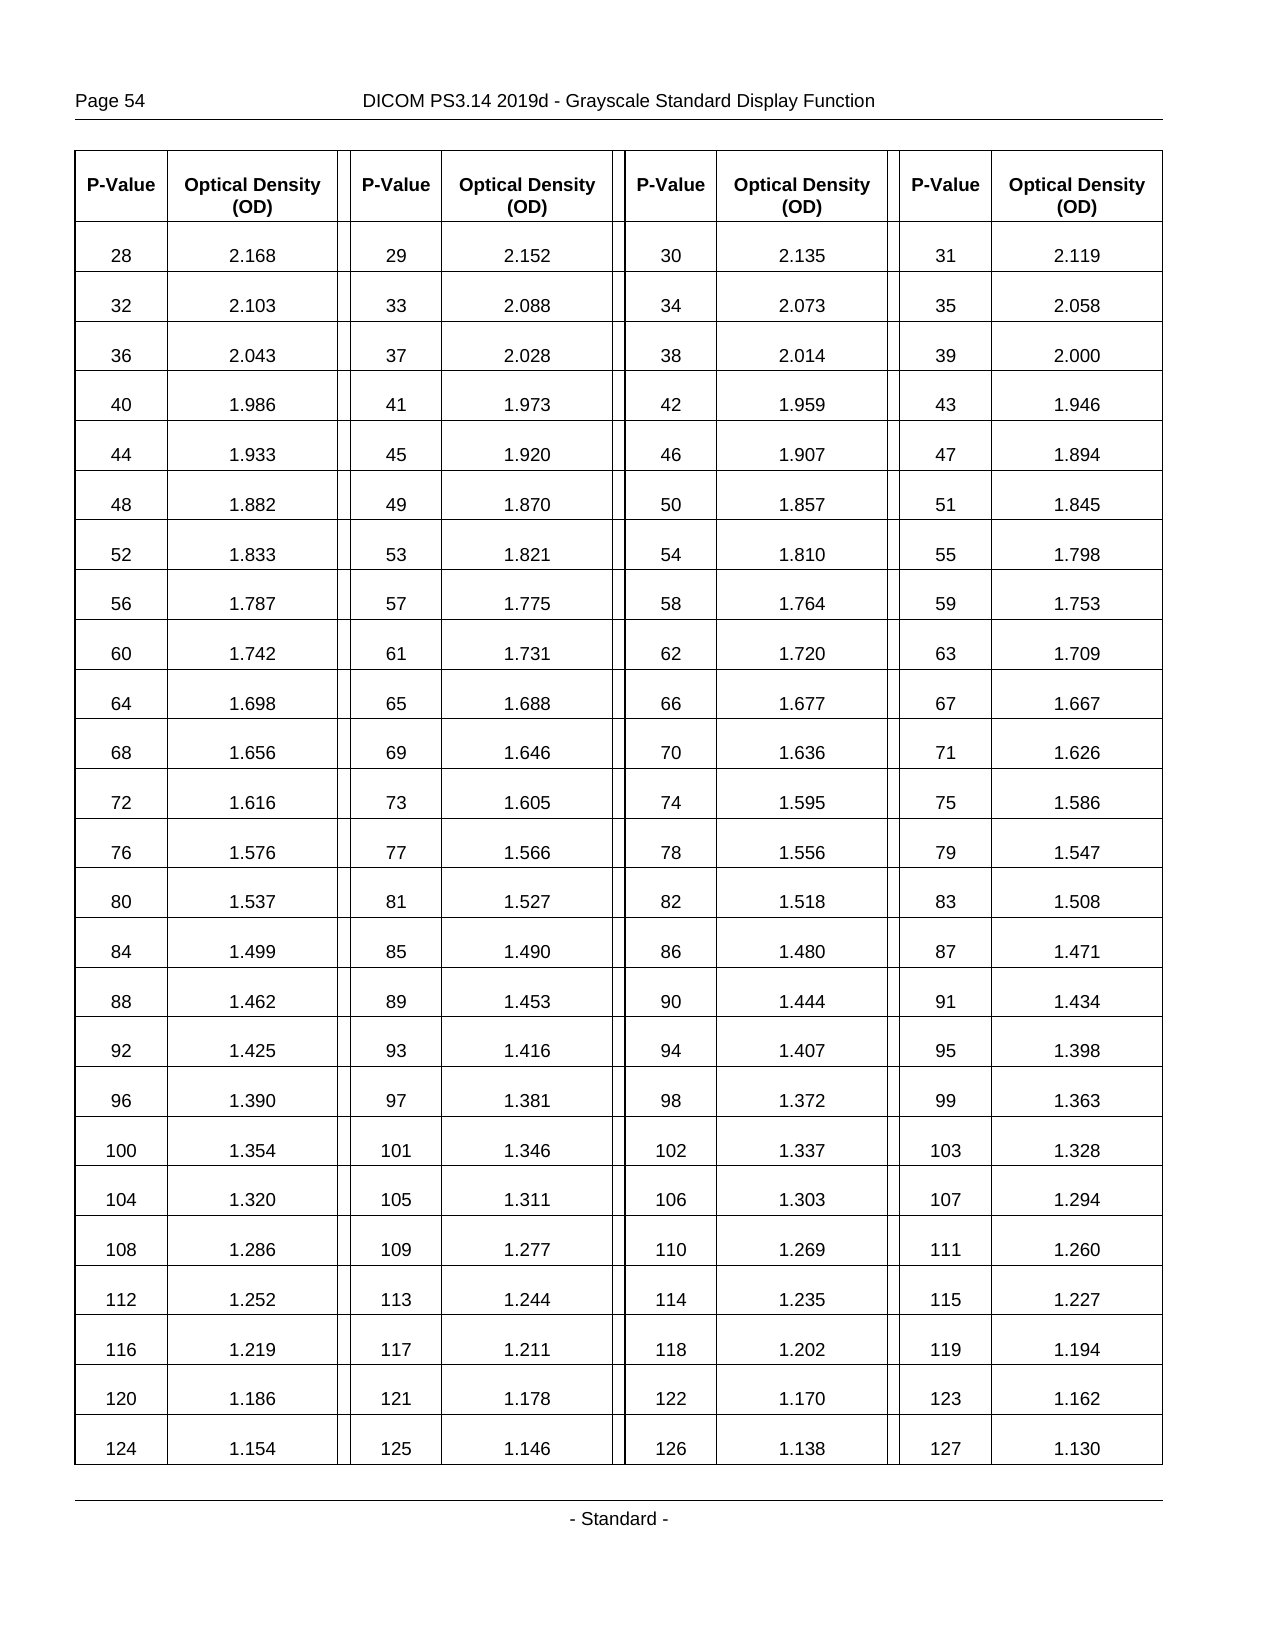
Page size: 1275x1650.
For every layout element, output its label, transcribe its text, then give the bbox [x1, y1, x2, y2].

table_cell 1.677 [717, 670, 887, 718]
table_cell 2.058 [992, 272, 1162, 321]
table_cell 1.907 [717, 421, 887, 470]
table_cell [888, 371, 899, 420]
table_cell 1.946 [992, 371, 1162, 420]
table_cell 102 [626, 1117, 716, 1165]
table_cell [338, 1315, 350, 1364]
table_cell 1.920 [442, 421, 612, 470]
table_cell 1.626 [992, 719, 1162, 768]
table_cell 42 [626, 371, 716, 420]
table_cell 49 [351, 471, 441, 519]
table_header [613, 151, 624, 221]
table_cell [613, 371, 624, 420]
table_cell 1.471 [992, 918, 1162, 967]
table_cell 92 [76, 1017, 167, 1066]
table_cell 54 [626, 520, 716, 569]
table_cell 115 [900, 1266, 991, 1314]
table_header Optical Density (OD) [442, 151, 612, 221]
table_cell 56 [76, 570, 167, 619]
table_cell 1.311 [442, 1166, 612, 1215]
table_cell 1.194 [992, 1315, 1162, 1364]
table_header P-Value [900, 151, 991, 221]
table_cell [888, 471, 899, 519]
table_cell 126 [626, 1415, 716, 1463]
table_cell 1.363 [992, 1067, 1162, 1116]
table_cell 1.595 [717, 769, 887, 817]
table_cell [613, 968, 624, 1016]
table_cell 86 [626, 918, 716, 967]
table_cell [613, 1017, 624, 1066]
table_cell 105 [351, 1166, 441, 1215]
table_cell 97 [351, 1067, 441, 1116]
table_cell [613, 1415, 624, 1463]
table_cell [338, 620, 350, 668]
table_cell 125 [351, 1415, 441, 1463]
table_cell 1.499 [168, 918, 337, 967]
table_cell 119 [900, 1315, 991, 1364]
table_cell 65 [351, 670, 441, 718]
table_cell 1.235 [717, 1266, 887, 1314]
table_cell 1.252 [168, 1266, 337, 1314]
table_cell [613, 520, 624, 569]
table_cell 1.576 [168, 819, 337, 867]
table_cell 78 [626, 819, 716, 867]
table_cell 79 [900, 819, 991, 867]
table_cell [613, 471, 624, 519]
table_cell 1.390 [168, 1067, 337, 1116]
table_cell 104 [76, 1166, 167, 1215]
table_cell [613, 1365, 624, 1414]
table_cell 109 [351, 1216, 441, 1265]
table_cell [338, 520, 350, 569]
table_cell 1.219 [168, 1315, 337, 1364]
table_cell 48 [76, 471, 167, 519]
table_cell [613, 570, 624, 619]
table_cell 38 [626, 322, 716, 370]
table_cell 46 [626, 421, 716, 470]
table_cell 1.244 [442, 1266, 612, 1314]
table_cell [888, 1117, 899, 1165]
table_header [888, 151, 899, 221]
table_cell 67 [900, 670, 991, 718]
table_cell 1.709 [992, 620, 1162, 668]
table_cell [613, 1216, 624, 1265]
table_cell [338, 1415, 350, 1463]
table_cell [338, 1266, 350, 1314]
table_cell 1.764 [717, 570, 887, 619]
table_cell 64 [76, 670, 167, 718]
table_cell 1.518 [717, 868, 887, 917]
table_cell [613, 670, 624, 718]
table_cell 33 [351, 272, 441, 321]
table_cell 44 [76, 421, 167, 470]
table_cell 1.453 [442, 968, 612, 1016]
table_cell 124 [76, 1415, 167, 1463]
table_cell 1.845 [992, 471, 1162, 519]
table_cell [888, 1067, 899, 1116]
table_cell 1.508 [992, 868, 1162, 917]
table_cell 1.211 [442, 1315, 612, 1364]
table_cell 47 [900, 421, 991, 470]
table_cell 123 [900, 1365, 991, 1414]
table_cell [888, 421, 899, 470]
table_cell [338, 719, 350, 768]
table_cell 1.434 [992, 968, 1162, 1016]
table_cell 31 [900, 222, 991, 271]
table_cell 2.152 [442, 222, 612, 271]
table_cell 1.260 [992, 1216, 1162, 1265]
table_cell 117 [351, 1315, 441, 1364]
table_cell [338, 868, 350, 917]
table_cell 114 [626, 1266, 716, 1314]
table_header Optical Density (OD) [168, 151, 337, 221]
table_cell 1.933 [168, 421, 337, 470]
table_cell 1.346 [442, 1117, 612, 1165]
table_cell 1.753 [992, 570, 1162, 619]
table_cell 1.372 [717, 1067, 887, 1116]
table_cell 1.537 [168, 868, 337, 917]
table_cell 2.000 [992, 322, 1162, 370]
table_cell 1.731 [442, 620, 612, 668]
table_cell 66 [626, 670, 716, 718]
table_cell [888, 620, 899, 668]
table_cell 1.616 [168, 769, 337, 817]
table_cell 89 [351, 968, 441, 1016]
table_cell 1.138 [717, 1415, 887, 1463]
table_cell [888, 868, 899, 917]
table_cell 1.986 [168, 371, 337, 420]
table_cell [888, 570, 899, 619]
table_cell 45 [351, 421, 441, 470]
table_cell 1.894 [992, 421, 1162, 470]
table_cell [888, 769, 899, 817]
table_cell 1.821 [442, 520, 612, 569]
table_cell 52 [76, 520, 167, 569]
table_cell [888, 918, 899, 967]
table_cell 59 [900, 570, 991, 619]
table_cell 112 [76, 1266, 167, 1314]
table_cell 94 [626, 1017, 716, 1066]
table_cell 127 [900, 1415, 991, 1463]
table_cell 1.527 [442, 868, 612, 917]
table_cell [888, 1365, 899, 1414]
table_cell 2.043 [168, 322, 337, 370]
table_cell 40 [76, 371, 167, 420]
table_header Optical Density (OD) [717, 151, 887, 221]
table_cell [338, 819, 350, 867]
table_cell 1.227 [992, 1266, 1162, 1314]
table_cell 74 [626, 769, 716, 817]
table_cell 1.742 [168, 620, 337, 668]
table_cell 1.277 [442, 1216, 612, 1265]
table_cell [888, 1415, 899, 1463]
table_cell 53 [351, 520, 441, 569]
table_cell 1.294 [992, 1166, 1162, 1215]
table_cell 1.490 [442, 918, 612, 967]
table_cell [338, 1117, 350, 1165]
table_cell [613, 1315, 624, 1364]
table_cell [888, 968, 899, 1016]
table_cell 1.416 [442, 1017, 612, 1066]
table_cell 110 [626, 1216, 716, 1265]
table_cell [888, 322, 899, 370]
table_cell 60 [76, 620, 167, 668]
table_cell 85 [351, 918, 441, 967]
table_cell 1.303 [717, 1166, 887, 1215]
table_cell 57 [351, 570, 441, 619]
table_cell 2.103 [168, 272, 337, 321]
table_cell 108 [76, 1216, 167, 1265]
table_cell 1.698 [168, 670, 337, 718]
table_cell 2.028 [442, 322, 612, 370]
table_cell [338, 322, 350, 370]
table_cell [338, 918, 350, 967]
table_cell 1.636 [717, 719, 887, 768]
table_header [338, 151, 350, 221]
table_cell [613, 1166, 624, 1215]
table_cell [613, 222, 624, 271]
table_cell 1.857 [717, 471, 887, 519]
table_cell 32 [76, 272, 167, 321]
table_cell 87 [900, 918, 991, 967]
table_cell 41 [351, 371, 441, 420]
table_cell [338, 421, 350, 470]
table_cell 37 [351, 322, 441, 370]
table_cell [888, 1266, 899, 1314]
table_cell 1.320 [168, 1166, 337, 1215]
table_cell 101 [351, 1117, 441, 1165]
table_cell 76 [76, 819, 167, 867]
table_cell [613, 322, 624, 370]
table_cell 1.170 [717, 1365, 887, 1414]
table_cell 63 [900, 620, 991, 668]
table_cell 1.870 [442, 471, 612, 519]
table_cell 2.135 [717, 222, 887, 271]
table_cell [613, 1067, 624, 1116]
table_cell [338, 968, 350, 1016]
table_cell 1.547 [992, 819, 1162, 867]
table_cell [338, 471, 350, 519]
table_cell 111 [900, 1216, 991, 1265]
table_cell 1.286 [168, 1216, 337, 1265]
table_cell 1.959 [717, 371, 887, 420]
table_cell 84 [76, 918, 167, 967]
table_cell [338, 222, 350, 271]
table_cell [888, 272, 899, 321]
table_cell 72 [76, 769, 167, 817]
table_cell 96 [76, 1067, 167, 1116]
table_cell 36 [76, 322, 167, 370]
table_cell 1.720 [717, 620, 887, 668]
table_cell 1.154 [168, 1415, 337, 1463]
table_cell [613, 272, 624, 321]
table_cell 68 [76, 719, 167, 768]
table_header P-Value [626, 151, 716, 221]
table_cell 2.073 [717, 272, 887, 321]
table_cell [338, 769, 350, 817]
table_cell [888, 1166, 899, 1215]
table_cell [613, 1266, 624, 1314]
table_cell 75 [900, 769, 991, 817]
table_cell 1.667 [992, 670, 1162, 718]
table_cell 120 [76, 1365, 167, 1414]
table_cell 121 [351, 1365, 441, 1414]
table_cell [613, 719, 624, 768]
table_cell 50 [626, 471, 716, 519]
table_cell 39 [900, 322, 991, 370]
table_cell 71 [900, 719, 991, 768]
table_cell 1.444 [717, 968, 887, 1016]
table_cell 116 [76, 1315, 167, 1364]
table_cell 1.688 [442, 670, 612, 718]
table_cell [613, 1117, 624, 1165]
table_cell 1.328 [992, 1117, 1162, 1165]
table_cell 1.178 [442, 1365, 612, 1414]
table_cell 69 [351, 719, 441, 768]
table_cell [338, 1017, 350, 1066]
table_cell 1.810 [717, 520, 887, 569]
table_cell [338, 670, 350, 718]
table_cell 1.425 [168, 1017, 337, 1066]
table_cell 1.973 [442, 371, 612, 420]
table_cell 1.586 [992, 769, 1162, 817]
table_cell 29 [351, 222, 441, 271]
table_cell 95 [900, 1017, 991, 1066]
table_cell 70 [626, 719, 716, 768]
table_cell 1.337 [717, 1117, 887, 1165]
table_cell 1.656 [168, 719, 337, 768]
table_cell 77 [351, 819, 441, 867]
table_cell 1.787 [168, 570, 337, 619]
table_cell [888, 1216, 899, 1265]
table_cell 1.186 [168, 1365, 337, 1414]
table_cell 30 [626, 222, 716, 271]
table_header Optical Density (OD) [992, 151, 1162, 221]
table_cell [888, 670, 899, 718]
table_cell 82 [626, 868, 716, 917]
table_cell 91 [900, 968, 991, 1016]
table_cell 62 [626, 620, 716, 668]
table_cell [888, 1017, 899, 1066]
table_cell 98 [626, 1067, 716, 1116]
table_cell 1.202 [717, 1315, 887, 1364]
table_cell [613, 421, 624, 470]
table_cell 34 [626, 272, 716, 321]
table_cell 1.480 [717, 918, 887, 967]
table_cell 93 [351, 1017, 441, 1066]
table_cell [888, 719, 899, 768]
table_cell 73 [351, 769, 441, 817]
table_cell 2.168 [168, 222, 337, 271]
table_cell 122 [626, 1365, 716, 1414]
table_cell [888, 520, 899, 569]
table_cell 43 [900, 371, 991, 420]
table_cell 1.269 [717, 1216, 887, 1265]
table_cell 2.014 [717, 322, 887, 370]
table_cell 1.882 [168, 471, 337, 519]
table_cell 2.088 [442, 272, 612, 321]
table_cell 118 [626, 1315, 716, 1364]
table_cell [338, 1166, 350, 1215]
table_cell 90 [626, 968, 716, 1016]
table_cell [338, 272, 350, 321]
table_cell 1.162 [992, 1365, 1162, 1414]
table_cell 107 [900, 1166, 991, 1215]
table_cell 1.130 [992, 1415, 1162, 1463]
table_cell 81 [351, 868, 441, 917]
table_cell [613, 769, 624, 817]
table_cell [338, 1216, 350, 1265]
table_cell 61 [351, 620, 441, 668]
table_cell [613, 620, 624, 668]
table_cell 1.381 [442, 1067, 612, 1116]
table_cell [888, 819, 899, 867]
table_cell [613, 819, 624, 867]
table_cell 83 [900, 868, 991, 917]
table_cell 1.798 [992, 520, 1162, 569]
table_cell 103 [900, 1117, 991, 1165]
table_cell [613, 868, 624, 917]
table_cell 1.775 [442, 570, 612, 619]
table_cell 1.354 [168, 1117, 337, 1165]
table_cell 1.605 [442, 769, 612, 817]
table_cell [338, 371, 350, 420]
table_cell 1.407 [717, 1017, 887, 1066]
table_cell 1.556 [717, 819, 887, 867]
table_cell 113 [351, 1266, 441, 1314]
table_cell 35 [900, 272, 991, 321]
table_cell [613, 918, 624, 967]
table_cell 1.833 [168, 520, 337, 569]
table_cell [338, 570, 350, 619]
table_cell 28 [76, 222, 167, 271]
table_cell [888, 222, 899, 271]
table_cell 55 [900, 520, 991, 569]
table_cell 1.398 [992, 1017, 1162, 1066]
table_cell 88 [76, 968, 167, 1016]
table_cell 1.646 [442, 719, 612, 768]
table_cell 1.146 [442, 1415, 612, 1463]
table_cell 80 [76, 868, 167, 917]
table_cell [338, 1365, 350, 1414]
table_cell 106 [626, 1166, 716, 1215]
table_cell 58 [626, 570, 716, 619]
table_cell 1.462 [168, 968, 337, 1016]
table_cell [338, 1067, 350, 1116]
table_cell 2.119 [992, 222, 1162, 271]
table_cell 99 [900, 1067, 991, 1116]
table_header P-Value [76, 151, 167, 221]
table_header P-Value [351, 151, 441, 221]
table_cell 51 [900, 471, 991, 519]
table_cell [888, 1315, 899, 1364]
table_cell 1.566 [442, 819, 612, 867]
table_cell 100 [76, 1117, 167, 1165]
